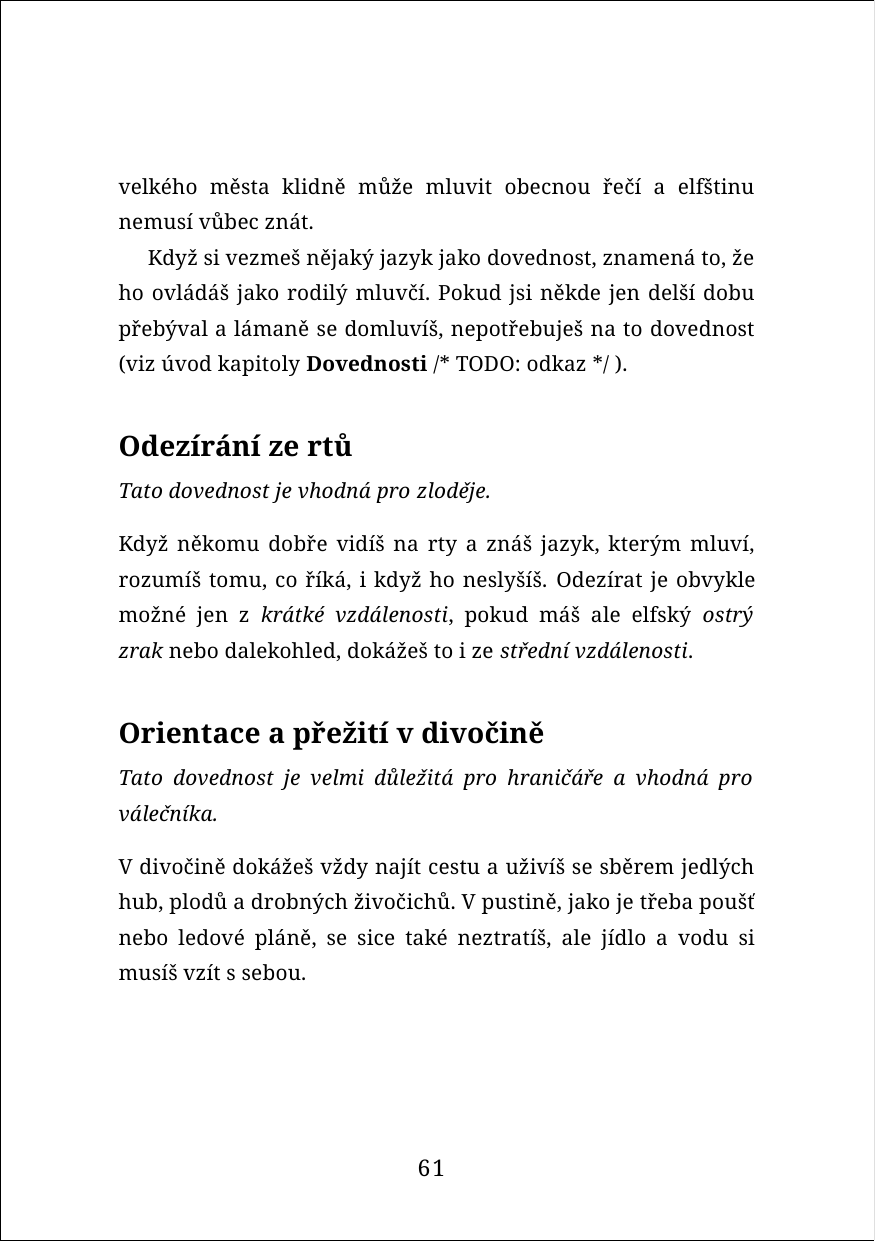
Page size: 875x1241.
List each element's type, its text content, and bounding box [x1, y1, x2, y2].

subtitle Odezírání ze rtů [118, 426, 756, 464]
text V divočině dokážeš vždy najít cestu a uživíš se sběrem jedlých hub, plodů a drobných živočichů. V pustině, jako je třeba poušť nebo ledové pláně, se sice také neztratíš, ale jídlo a vodu si musíš vzít s sebou. [118, 852, 756, 987]
text Tato dovednost je velmi důležitá pro hraničáře a vhodná pro válečníka. [118, 763, 756, 827]
subtitle Orientace a přežití v divočině [118, 713, 756, 751]
text velkého města klidně může mluvit obecnou řečí a elfštinu nemusí vůbec znát. Když si vezmeš nějaký jazyk jako dovednost, znamená to, že ho ovládáš jako rodilý mluvčí. Pokud jsi někde jen delší dobu přebýval a lámaně se domluvíš, nepotřebuješ na to dovednost (viz úvod kapitoly Dovednosti /* TODO: odkaz */ ). [118, 172, 756, 378]
text Když někomu dobře vidíš na rty a znáš jazyk, kterým mluví, rozumíš tomu, co říká, i když ho neslyšíš. Odezírat je obvykle možné jen z krátké vzdálenosti, pokud máš ale elfský ostrý zrak nebo dalekohled, dokážeš to i ze střední vzdálenosti. [118, 529, 756, 664]
text Tato dovednost je vhodná pro zloděje. [118, 476, 756, 505]
